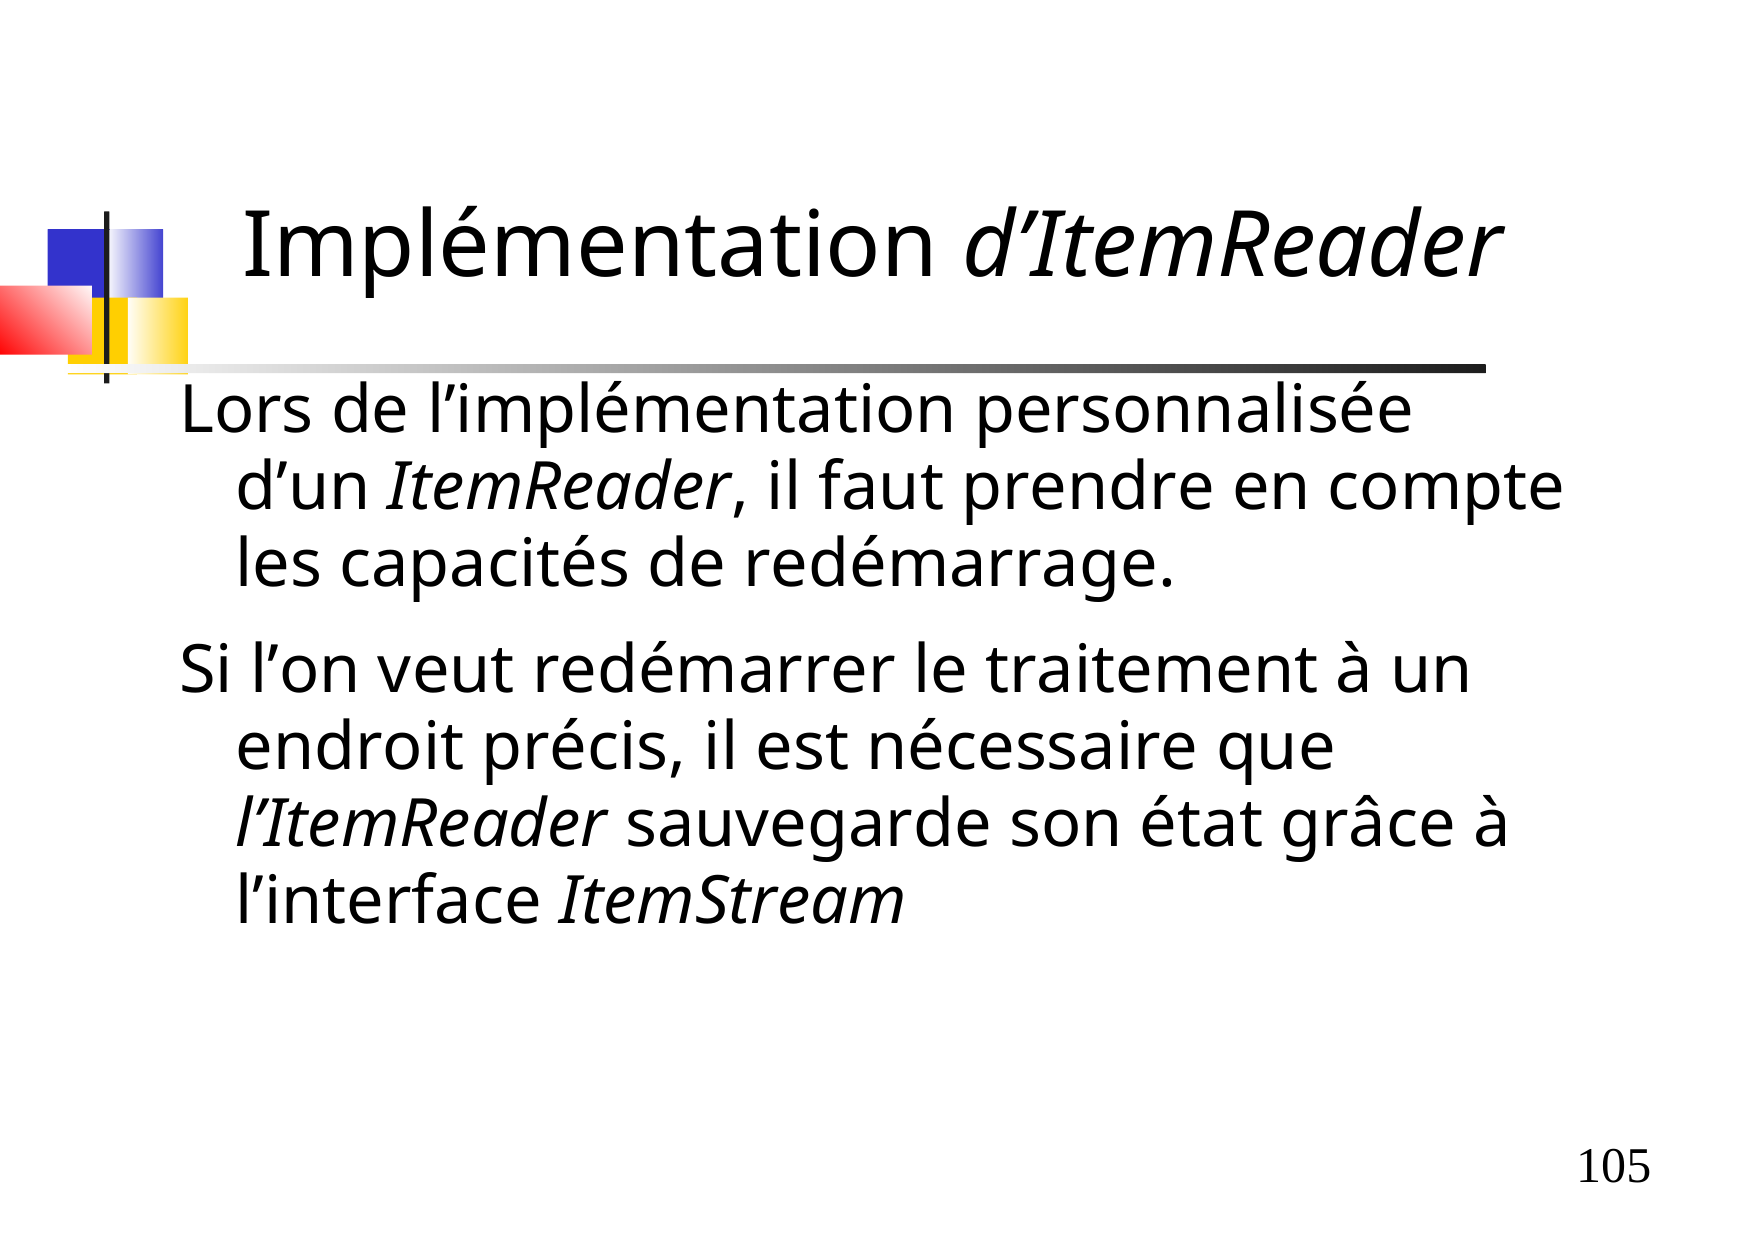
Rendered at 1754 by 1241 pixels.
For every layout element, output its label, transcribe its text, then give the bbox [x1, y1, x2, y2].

list Lors de l’implémentation personnalisée d’un ItemReader, il faut prendre en compte les capacités de redémarrage. Si l’on veut redémarrer le traitement à un endroit précis, il est nécessaire que l’ItemReader sauvegarde son état grâce à l’interface ItemStream [179, 371, 1567, 1091]
title Implémentation d’ItemReader [179, 139, 1567, 351]
